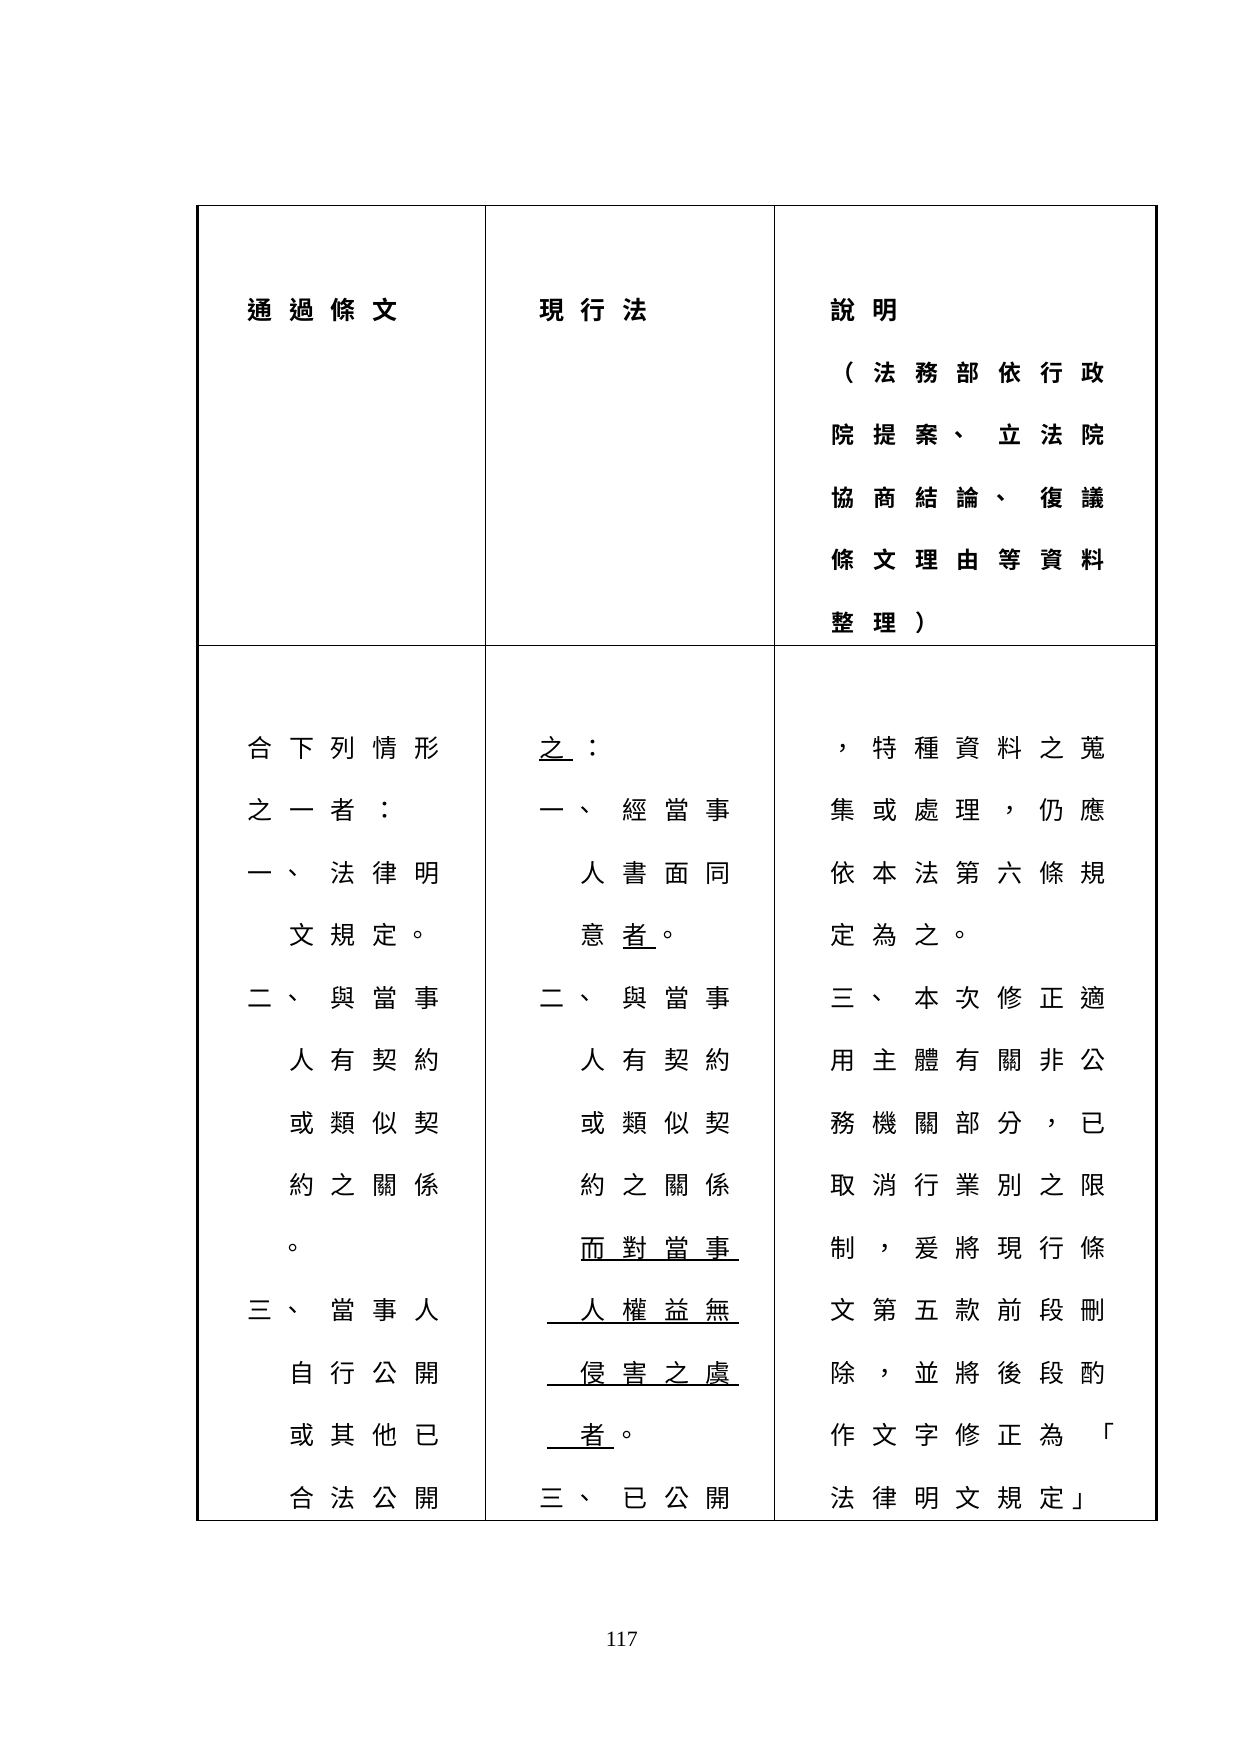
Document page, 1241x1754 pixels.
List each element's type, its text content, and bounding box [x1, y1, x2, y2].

table_header 說明 （法務部依行政院提案、立法院協商結論、復議條文理由等資料整理） [775, 206, 1155, 645]
table_cell ，特種資料之蒐集或處理，仍應依本法第六條規定為之。 三、本次修正適用主體有關非公務機關部分，已取消行業別之限制，爰將現行條文第五款前段刪除，並將後段酌作文字修正為「法律明文規定」 [775, 646, 1155, 1520]
table_cell 合下列情形之一者： 一、法律明文規定。 二、與當事人有契約或類似契約之關係。 三、當事人自行公開或其他已合法公開 [199, 646, 485, 1520]
table_cell 之： 一、經當事人書面同意者。 二、與當事人有契約或類似契約之關係而對當事人權益無侵害之虞者。 三、已公開 [486, 646, 774, 1520]
table_header 現行法 [486, 206, 774, 645]
table_header 通過條文 [199, 206, 485, 645]
